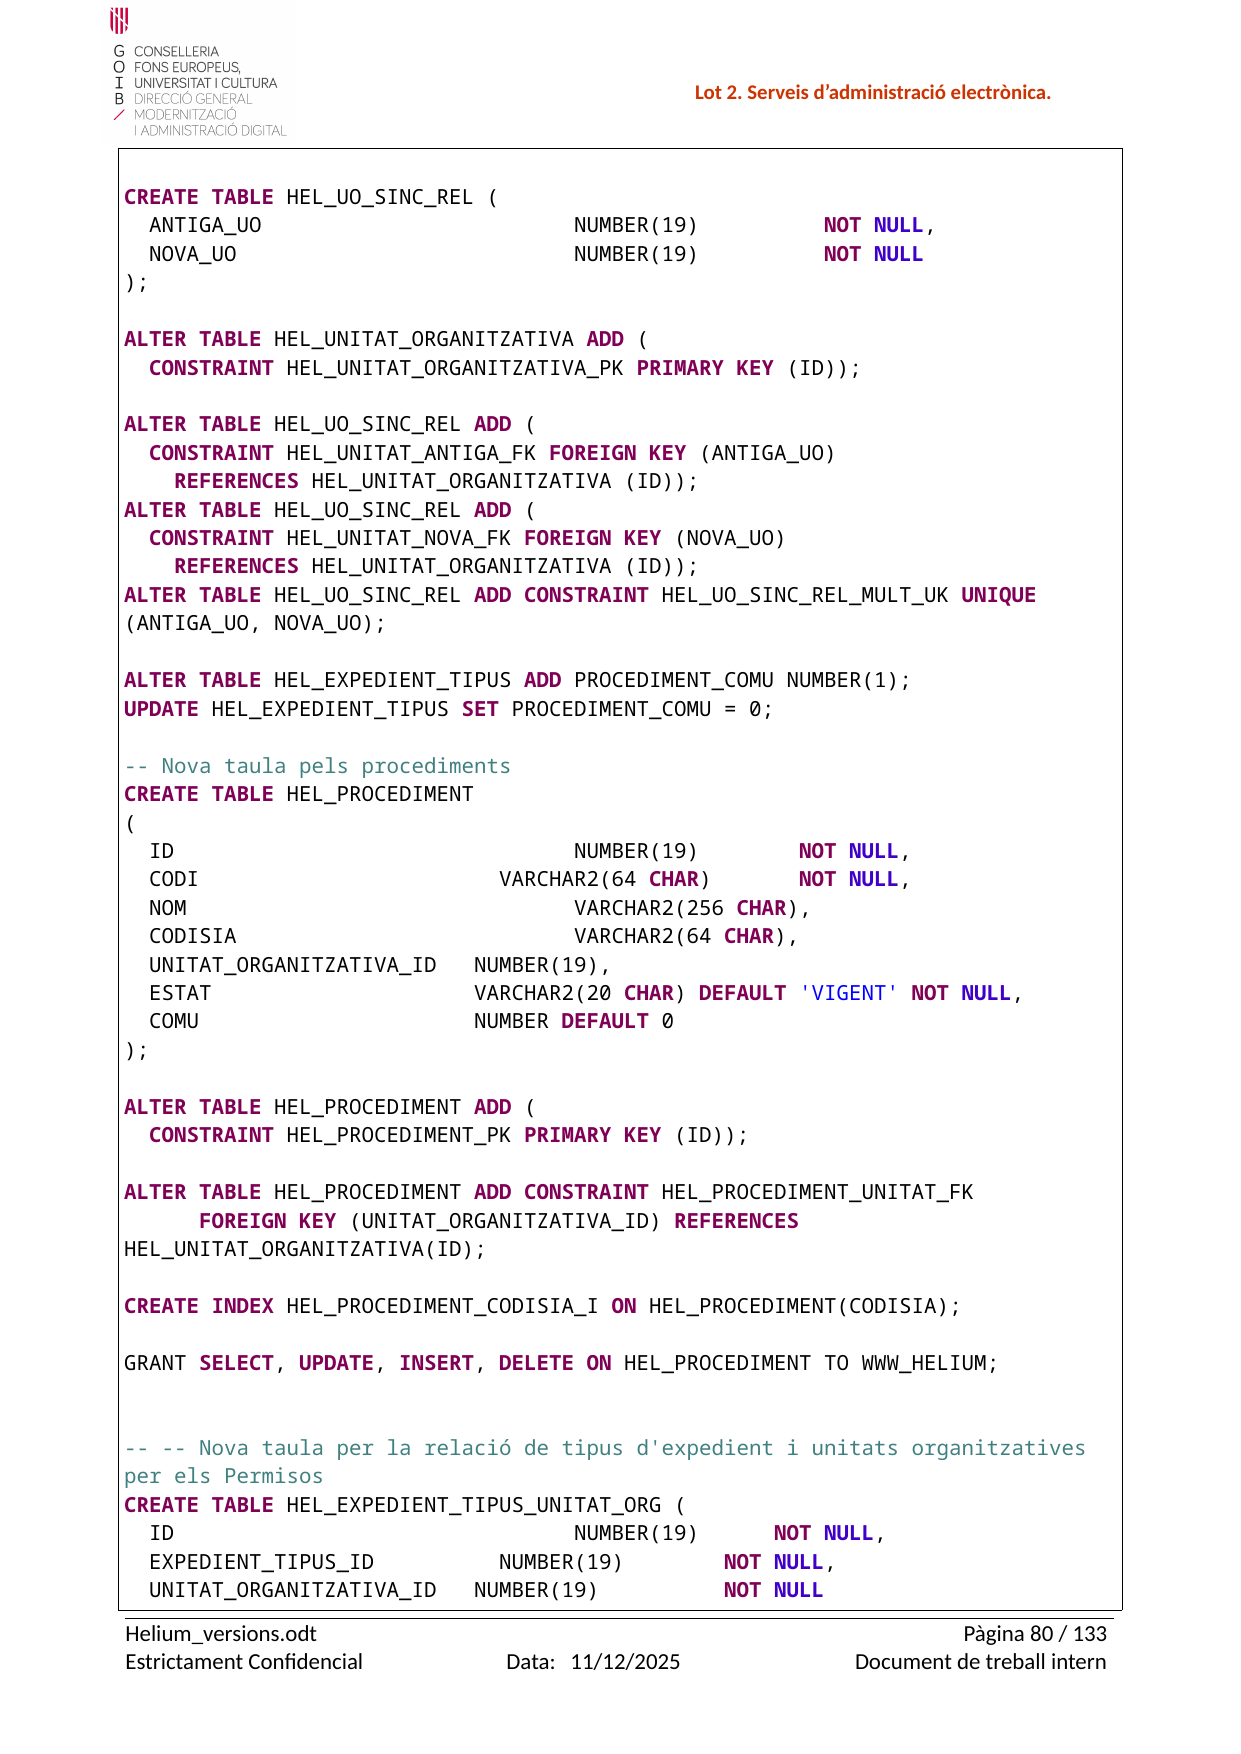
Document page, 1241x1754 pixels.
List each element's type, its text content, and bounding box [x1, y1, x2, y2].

picture [100, 0, 297, 144]
table_header CREATE TABLE HEL_UO_SINC_REL ( ANTIGA_UO NUMBER(19) NOT NULL, NOVA_UO NUMBER(19) NOT NULL ); ALTER TABLE HEL_UNITAT_ORGANITZATIVA ADD ( CONSTRAINT HEL_UNITAT_ORGANITZATIVA_PK PRIMARY KEY (ID)); ALTER TABLE HEL_UO_SINC_REL ADD ( CONSTRAINT HEL_UNITAT_ANTIGA_FK FOREIGN KEY (ANTIGA_UO) REFERENCES HEL_UNITAT_ORGANITZATIVA (ID)); ALTER TABLE HEL_UO_SINC_REL ADD ( CONSTRAINT HEL_UNITAT_NOVA_FK FOREIGN KEY (NOVA_UO) REFERENCES HEL_UNITAT_ORGANITZATIVA (ID)); ALTER TABLE HEL_UO_SINC_REL ADD CONSTRAINT HEL_UO_SINC_REL_MULT_UK UNIQUE (ANTIGA_UO, NOVA_UO); ALTER TABLE HEL_EXPEDIENT_TIPUS ADD PROCEDIMENT_COMU NUMBER(1); UPDATE HEL_EXPEDIENT_TIPUS SET PROCEDIMENT_COMU = 0; -- Nova taula pels procediments CREATE TABLE HEL_PROCEDIMENT ( ID NUMBER(19) NOT NULL, CODI VARCHAR2(64 CHAR) NOT NULL, NOM VARCHAR2(256 CHAR), CODISIA VARCHAR2(64 CHAR), UNITAT_ORGANITZATIVA_ID NUMBER(19), ESTAT VARCHAR2(20 CHAR) DEFAULT 'VIGENT' NOT NULL, COMU NUMBER DEFAULT 0 ); ALTER TABLE HEL_PROCEDIMENT ADD ( CONSTRAINT HEL_PROCEDIMENT_PK PRIMARY KEY (ID)); ALTER TABLE HEL_PROCEDIMENT ADD CONSTRAINT HEL_PROCEDIMENT_UNITAT_FK FOREIGN KEY (UNITAT_ORGANITZATIVA_ID) REFERENCES HEL_UNITAT_ORGANITZATIVA(ID); CREATE INDEX HEL_PROCEDIMENT_CODISIA_I ON HEL_PROCEDIMENT(CODISIA); GRANT SELECT, UPDATE, INSERT, DELETE ON HEL_PROCEDIMENT TO WWW_HELIUM; -- -- Nova taula per la relació de tipus d'expedient i unitats organitzatives per els Permisos CREATE TABLE HEL_EXPEDIENT_TIPUS_UNITAT_ORG ( ID NUMBER(19) NOT NULL, EXPEDIENT_TIPUS_ID NUMBER(19) NOT NULL, UNITAT_ORGANITZATIVA_ID NUMBER(19) NOT NULL [119, 149, 1122, 1609]
